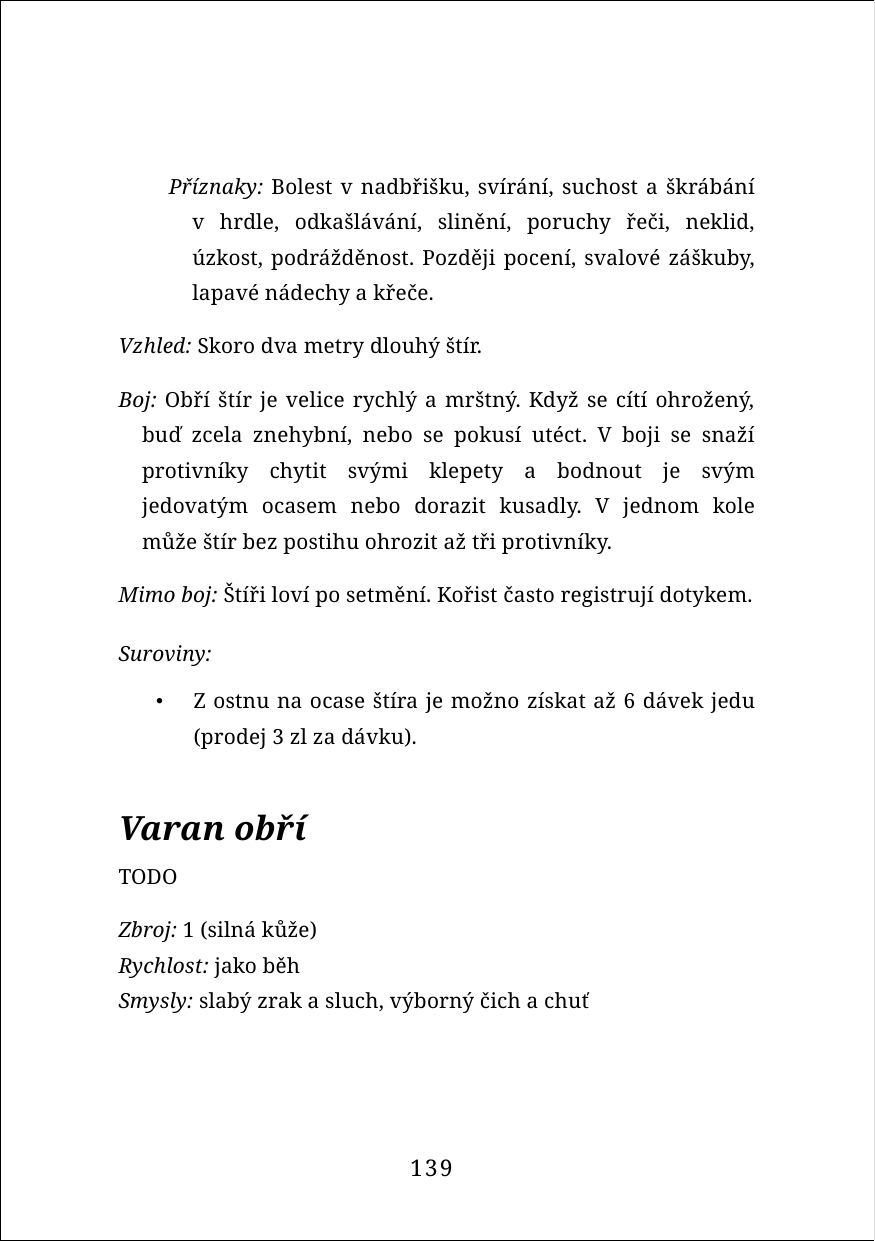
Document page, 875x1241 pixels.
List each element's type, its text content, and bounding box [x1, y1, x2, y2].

text Zbroj: 1 (silná kůže) [118, 915, 756, 944]
text Smysly: slabý zrak a sluch, výborný čich a chuť [118, 986, 756, 1015]
list Z ostnu na ocase štíra je možno získat až 6 dávek jedu (prodej 3 zl za dávku). [156, 687, 756, 751]
text TODO [118, 862, 756, 891]
text Boj: Obří štír je velice rychlý a mrštný. Když se cítí ohrožený, buď zcela znehybní, nebo se pokusí utéct. V boji se snaží protivníky chytit svými klepety a bodnout je svým jedovatým ocasem nebo dorazit kusadly. V jednom kole může štír bez postihu ohrozit až tři protivníky. [118, 385, 756, 555]
subtitle Varan obří [118, 805, 756, 850]
text Rychlost: jako běh [118, 951, 756, 979]
text Příznaky: Bolest v nadbřišku, svírání, suchost a škrábání v hrdle, odkašlávání, slinění, poruchy řeči, neklid, úzkost, podrážděnost. Později pocení, svalové záškuby, lapavé nádechy a křeče. [168, 172, 756, 307]
text Mimo boj: Štíři loví po setmění. Kořist často registrují dotykem. [118, 580, 756, 608]
text Vzhled: Skoro dva metry dlouhý štír. [118, 332, 756, 360]
text Suroviny: [118, 639, 756, 668]
